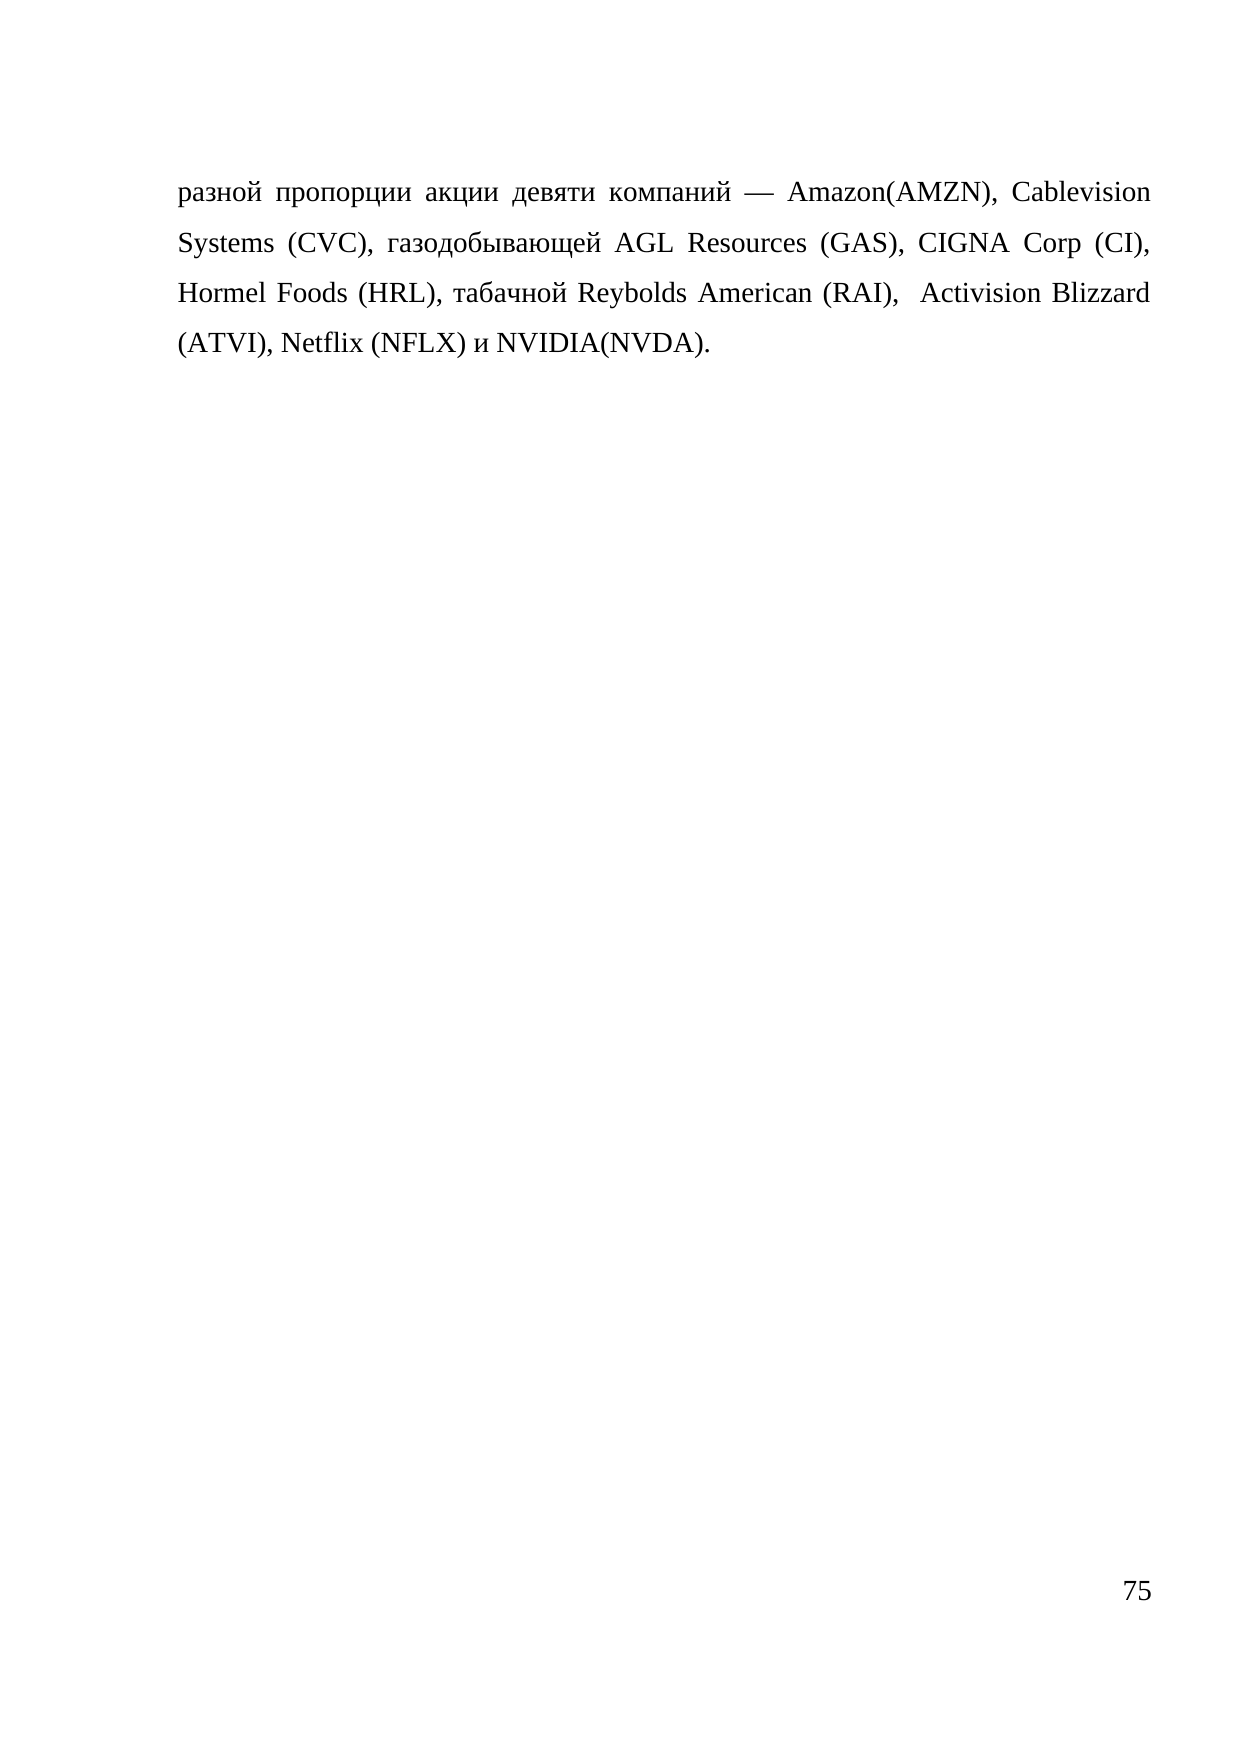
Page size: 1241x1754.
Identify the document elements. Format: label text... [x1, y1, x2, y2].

text разной пропорции акции девяти компаний — Amazon(AMZN), Cablevision Systems (CVC), газодобывающей AGL Resources (GAS), CIGNA Corp (CI), Hormel Foods (HRL), табачной Reybolds American (RAI), Activision Blizzard (ATVI), Netflix (NFLX) и NVIDIA(NVDA). [177, 174, 1152, 359]
